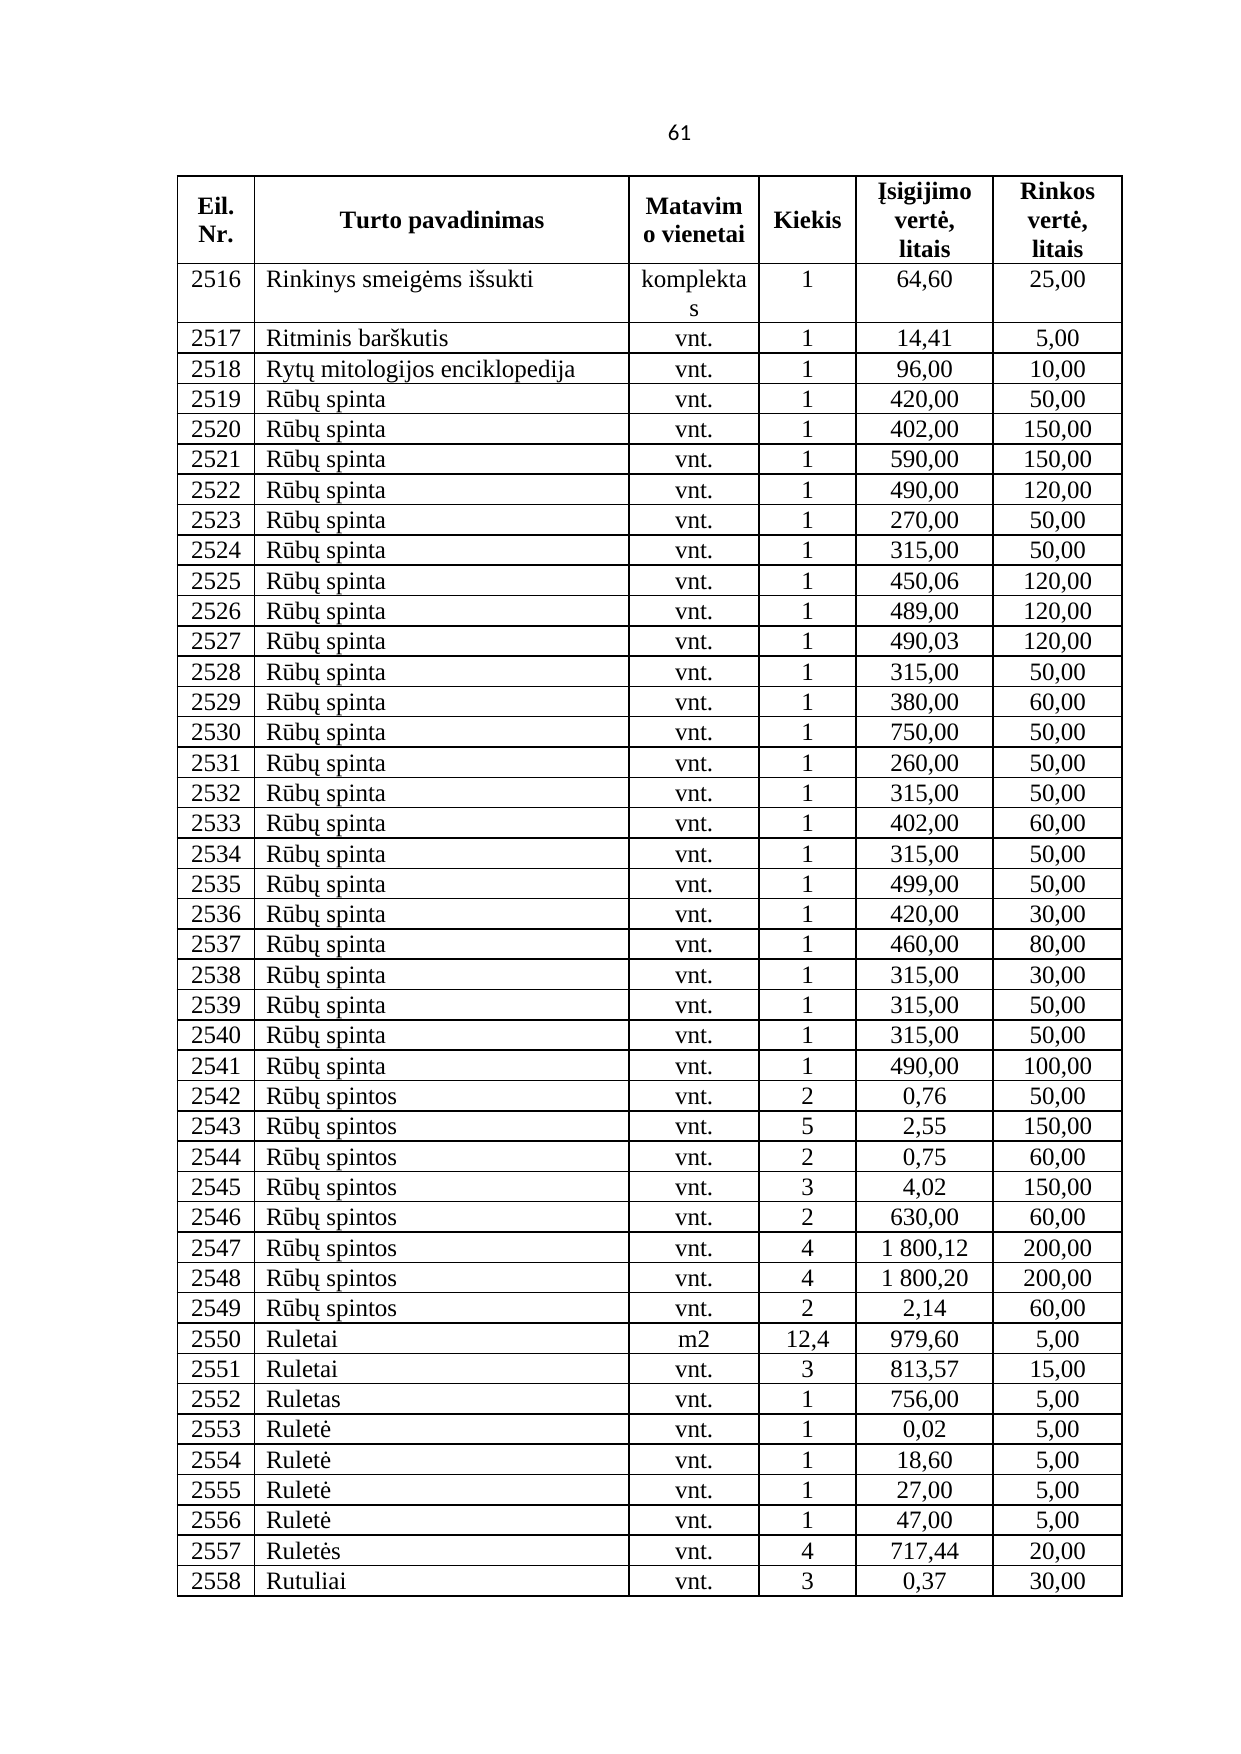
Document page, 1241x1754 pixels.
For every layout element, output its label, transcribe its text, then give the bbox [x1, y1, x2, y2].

table_cell 630,00 [857, 1202, 992, 1231]
table_header Įsigijimo vertė, litais [857, 177, 992, 263]
table_cell vnt. [630, 1415, 758, 1443]
table_cell 402,00 [857, 808, 992, 837]
table_cell vnt. [630, 1354, 758, 1383]
table_cell 315,00 [857, 990, 992, 1019]
table_cell Rūbų spintos [255, 1172, 628, 1201]
table_cell 60,00 [994, 808, 1121, 837]
table_cell 2518 [178, 354, 254, 382]
table_cell 756,00 [857, 1384, 992, 1413]
table_cell Rūbų spinta [255, 808, 628, 837]
table_cell vnt. [630, 414, 758, 443]
table_cell 5 [760, 1112, 855, 1140]
table_cell 2519 [178, 384, 254, 413]
table_cell 2529 [178, 687, 254, 716]
table_cell 2545 [178, 1172, 254, 1201]
table_cell 200,00 [994, 1263, 1121, 1292]
table_cell 2522 [178, 475, 254, 504]
table_cell 315,00 [857, 657, 992, 686]
table_cell 15,00 [994, 1354, 1121, 1383]
table_cell 1 [760, 1021, 855, 1049]
table_cell vnt. [630, 1021, 758, 1049]
table_cell 2516 [178, 264, 254, 322]
table_cell 979,60 [857, 1324, 992, 1352]
table_cell 50,00 [994, 990, 1121, 1019]
table_cell 2547 [178, 1233, 254, 1261]
table_cell 380,00 [857, 687, 992, 716]
table_cell 2524 [178, 536, 254, 564]
table_cell Ruletė [255, 1445, 628, 1474]
table_cell 30,00 [994, 899, 1121, 928]
table_cell Rūbų spintos [255, 1081, 628, 1110]
table_cell Rūbų spinta [255, 960, 628, 989]
table_cell Rūbų spintos [255, 1142, 628, 1171]
table_cell 1 [760, 1415, 855, 1443]
table_cell 2 [760, 1202, 855, 1231]
table_cell 420,00 [857, 899, 992, 928]
table_cell 2548 [178, 1263, 254, 1292]
table_cell Rūbų spinta [255, 475, 628, 504]
table_cell 2553 [178, 1415, 254, 1443]
table_cell 1 [760, 808, 855, 837]
table_cell 50,00 [994, 1021, 1121, 1049]
table_cell 2535 [178, 869, 254, 898]
table_cell 2534 [178, 839, 254, 867]
table_cell 2543 [178, 1112, 254, 1140]
table_cell Rinkinys smeigėms išsukti [255, 264, 628, 322]
table_cell 1 [760, 869, 855, 898]
table_cell 5,00 [994, 1415, 1121, 1443]
table_cell vnt. [630, 354, 758, 382]
table_cell Rūbų spinta [255, 536, 628, 564]
table_cell 1 [760, 323, 855, 352]
table_cell vnt. [630, 384, 758, 413]
table_cell 96,00 [857, 354, 992, 382]
table_cell 1 [760, 1384, 855, 1413]
table_cell 2 [760, 1293, 855, 1322]
table_cell vnt. [630, 899, 758, 928]
table_cell 270,00 [857, 505, 992, 534]
table_cell vnt. [630, 657, 758, 686]
table_cell 1 [760, 354, 855, 382]
table_cell 2521 [178, 445, 254, 473]
table_cell Ruletės [255, 1536, 628, 1564]
table_cell 1 [760, 627, 855, 655]
table_cell 315,00 [857, 778, 992, 807]
table_cell 490,00 [857, 1051, 992, 1079]
table_cell vnt. [630, 1566, 758, 1595]
table_cell 2,14 [857, 1293, 992, 1322]
table_cell 5,00 [994, 1506, 1121, 1534]
table_cell 25,00 [994, 264, 1121, 322]
table_cell Rūbų spinta [255, 566, 628, 594]
table_cell 717,44 [857, 1536, 992, 1564]
table_cell 50,00 [994, 505, 1121, 534]
table_cell vnt. [630, 1233, 758, 1261]
table_cell 2550 [178, 1324, 254, 1352]
table_cell vnt. [630, 505, 758, 534]
table_cell vnt. [630, 960, 758, 989]
table_cell 1 [760, 717, 855, 746]
table_cell 2525 [178, 566, 254, 594]
table_cell 30,00 [994, 960, 1121, 989]
table_cell vnt. [630, 1202, 758, 1231]
table_cell 1 [760, 960, 855, 989]
table_cell Rūbų spinta [255, 869, 628, 898]
table_cell 50,00 [994, 384, 1121, 413]
table_cell 120,00 [994, 596, 1121, 625]
table_header Rinkos vertė, litais [994, 177, 1121, 263]
table_cell 50,00 [994, 717, 1121, 746]
table_cell 0,37 [857, 1566, 992, 1595]
table_cell 315,00 [857, 536, 992, 564]
table_cell 3 [760, 1172, 855, 1201]
table_cell 1 [760, 657, 855, 686]
table_cell vnt. [630, 475, 758, 504]
table_cell 60,00 [994, 687, 1121, 716]
table_cell 2536 [178, 899, 254, 928]
table_cell 1 [760, 264, 855, 322]
table_cell 315,00 [857, 960, 992, 989]
table_cell 150,00 [994, 445, 1121, 473]
table_cell 2549 [178, 1293, 254, 1322]
table_cell vnt. [630, 445, 758, 473]
table_cell 2538 [178, 960, 254, 989]
table_cell 120,00 [994, 475, 1121, 504]
table_cell 1 [760, 899, 855, 928]
table_cell vnt. [630, 1172, 758, 1201]
table_cell 2555 [178, 1475, 254, 1504]
table_cell 2539 [178, 990, 254, 1019]
table_cell vnt. [630, 687, 758, 716]
table_cell Ritminis barškutis [255, 323, 628, 352]
table_cell 50,00 [994, 839, 1121, 867]
table_cell Rūbų spinta [255, 839, 628, 867]
table_cell 1 [760, 536, 855, 564]
table_cell Ruletė [255, 1506, 628, 1534]
table_cell 1 [760, 384, 855, 413]
table_cell Rūbų spinta [255, 990, 628, 1019]
table_cell 2554 [178, 1445, 254, 1474]
table_cell 2552 [178, 1384, 254, 1413]
table_cell 50,00 [994, 869, 1121, 898]
table_cell vnt. [630, 1112, 758, 1140]
table_cell 150,00 [994, 414, 1121, 443]
table_cell 2541 [178, 1051, 254, 1079]
table_cell 200,00 [994, 1233, 1121, 1261]
table_cell 1 800,12 [857, 1233, 992, 1261]
table_cell 1 [760, 839, 855, 867]
table_cell 4 [760, 1536, 855, 1564]
table_cell 60,00 [994, 1202, 1121, 1231]
table_cell Rūbų spinta [255, 384, 628, 413]
table_cell 80,00 [994, 930, 1121, 958]
table_cell vnt. [630, 1506, 758, 1534]
table_cell 402,00 [857, 414, 992, 443]
table_cell 12,4 [760, 1324, 855, 1352]
table_cell 1 [760, 566, 855, 594]
table_cell 2556 [178, 1506, 254, 1534]
table_cell Ruletai [255, 1354, 628, 1383]
table_cell 1 [760, 990, 855, 1019]
table_cell 490,03 [857, 627, 992, 655]
table_cell 27,00 [857, 1475, 992, 1504]
table_cell komplektas [630, 264, 758, 322]
table_cell Rūbų spinta [255, 717, 628, 746]
table_cell 30,00 [994, 1566, 1121, 1595]
table_cell vnt. [630, 627, 758, 655]
table_cell 1 [760, 748, 855, 776]
table_cell 1 [760, 930, 855, 958]
table_cell vnt. [630, 839, 758, 867]
table_cell vnt. [630, 1293, 758, 1322]
table_cell 50,00 [994, 1081, 1121, 1110]
table_cell vnt. [630, 596, 758, 625]
table_cell 2520 [178, 414, 254, 443]
table_cell 0,02 [857, 1415, 992, 1443]
table_cell 2527 [178, 627, 254, 655]
table_cell 2532 [178, 778, 254, 807]
table_cell 120,00 [994, 566, 1121, 594]
table_cell Rutuliai [255, 1566, 628, 1595]
table_cell Rūbų spinta [255, 657, 628, 686]
table_cell 3 [760, 1354, 855, 1383]
table_cell 64,60 [857, 264, 992, 322]
table_cell 50,00 [994, 657, 1121, 686]
table_cell Rūbų spintos [255, 1293, 628, 1322]
table_cell 2546 [178, 1202, 254, 1231]
table_cell 420,00 [857, 384, 992, 413]
table_cell 5,00 [994, 323, 1121, 352]
table_cell 315,00 [857, 1021, 992, 1049]
table_cell 20,00 [994, 1536, 1121, 1564]
table_cell Rytų mitologijos enciklopedija [255, 354, 628, 382]
table_cell 4 [760, 1263, 855, 1292]
table_cell vnt. [630, 1142, 758, 1171]
table_cell 2542 [178, 1081, 254, 1110]
table_header Eil. Nr. [178, 177, 254, 263]
table_cell Rūbų spinta [255, 778, 628, 807]
table_cell 50,00 [994, 748, 1121, 776]
table_cell 315,00 [857, 839, 992, 867]
table_cell 2526 [178, 596, 254, 625]
table_cell 60,00 [994, 1142, 1121, 1171]
table_cell 260,00 [857, 748, 992, 776]
table_cell 1 [760, 1475, 855, 1504]
table_cell vnt. [630, 1081, 758, 1110]
table_cell 3 [760, 1566, 855, 1595]
table_cell 50,00 [994, 536, 1121, 564]
table_cell Rūbų spinta [255, 505, 628, 534]
table_cell 2,55 [857, 1112, 992, 1140]
table_cell 1 [760, 414, 855, 443]
table_cell 813,57 [857, 1354, 992, 1383]
table_cell 2523 [178, 505, 254, 534]
table_cell 47,00 [857, 1506, 992, 1534]
table_cell 1 [760, 505, 855, 534]
table_cell 1 [760, 1445, 855, 1474]
table_cell 2551 [178, 1354, 254, 1383]
table_cell 14,41 [857, 323, 992, 352]
table_cell Ruletai [255, 1324, 628, 1352]
table_cell 2557 [178, 1536, 254, 1564]
table_cell Rūbų spinta [255, 899, 628, 928]
table_header Matavimo vienetai [630, 177, 758, 263]
table_cell Rūbų spinta [255, 1051, 628, 1079]
table_cell 750,00 [857, 717, 992, 746]
table_cell 489,00 [857, 596, 992, 625]
table_cell 18,60 [857, 1445, 992, 1474]
table_cell Rūbų spinta [255, 596, 628, 625]
table_cell 5,00 [994, 1324, 1121, 1352]
table_cell Rūbų spinta [255, 748, 628, 776]
table_cell 50,00 [994, 778, 1121, 807]
table_cell 2530 [178, 717, 254, 746]
table_cell vnt. [630, 566, 758, 594]
table_cell 2533 [178, 808, 254, 837]
table_cell 2558 [178, 1566, 254, 1595]
table_cell 2 [760, 1142, 855, 1171]
table_cell Ruletas [255, 1384, 628, 1413]
table_cell 2517 [178, 323, 254, 352]
table_cell 1 [760, 475, 855, 504]
table_cell 1 800,20 [857, 1263, 992, 1292]
table_cell 2531 [178, 748, 254, 776]
table_header Kiekis [760, 177, 855, 263]
table_cell vnt. [630, 990, 758, 1019]
table_cell vnt. [630, 1384, 758, 1413]
table_cell 1 [760, 778, 855, 807]
table_cell vnt. [630, 536, 758, 564]
table_cell Rūbų spintos [255, 1233, 628, 1261]
table_cell vnt. [630, 1263, 758, 1292]
table_cell 490,00 [857, 475, 992, 504]
table_cell 2 [760, 1081, 855, 1110]
table_cell 1 [760, 1506, 855, 1534]
table_cell 1 [760, 687, 855, 716]
table_cell vnt. [630, 717, 758, 746]
table_cell 1 [760, 445, 855, 473]
table_cell 4 [760, 1233, 855, 1261]
table_cell Rūbų spinta [255, 445, 628, 473]
table_cell 450,06 [857, 566, 992, 594]
table_cell 150,00 [994, 1172, 1121, 1201]
table_cell 2528 [178, 657, 254, 686]
table_cell 5,00 [994, 1445, 1121, 1474]
table_cell Rūbų spinta [255, 1021, 628, 1049]
table_cell 5,00 [994, 1384, 1121, 1413]
table_cell 10,00 [994, 354, 1121, 382]
table_cell Ruletė [255, 1475, 628, 1504]
table_cell 499,00 [857, 869, 992, 898]
table_cell vnt. [630, 930, 758, 958]
table_cell Rūbų spinta [255, 687, 628, 716]
table_cell 0,76 [857, 1081, 992, 1110]
table_cell vnt. [630, 323, 758, 352]
table_cell 0,75 [857, 1142, 992, 1171]
table_cell vnt. [630, 1051, 758, 1079]
table_cell m2 [630, 1324, 758, 1352]
table_cell Rūbų spintos [255, 1263, 628, 1292]
table_cell vnt. [630, 869, 758, 898]
table_cell vnt. [630, 1536, 758, 1564]
table_cell Rūbų spintos [255, 1112, 628, 1140]
table_cell 120,00 [994, 627, 1121, 655]
table_cell vnt. [630, 1445, 758, 1474]
table_cell 1 [760, 1051, 855, 1079]
table_cell Rūbų spinta [255, 930, 628, 958]
table_header Turto pavadinimas [255, 177, 628, 263]
table_cell 590,00 [857, 445, 992, 473]
table_cell 2544 [178, 1142, 254, 1171]
table_cell Rūbų spintos [255, 1202, 628, 1231]
table_cell 1 [760, 596, 855, 625]
table_cell 2540 [178, 1021, 254, 1049]
table_cell vnt. [630, 1475, 758, 1504]
table_cell vnt. [630, 778, 758, 807]
table_cell Ruletė [255, 1415, 628, 1443]
table_cell Rūbų spinta [255, 414, 628, 443]
table_cell vnt. [630, 748, 758, 776]
table_cell 100,00 [994, 1051, 1121, 1079]
table_cell 460,00 [857, 930, 992, 958]
table_cell Rūbų spinta [255, 627, 628, 655]
table_cell vnt. [630, 808, 758, 837]
table_cell 150,00 [994, 1112, 1121, 1140]
table_cell 4,02 [857, 1172, 992, 1201]
table_cell 60,00 [994, 1293, 1121, 1322]
table_cell 2537 [178, 930, 254, 958]
table_cell 5,00 [994, 1475, 1121, 1504]
